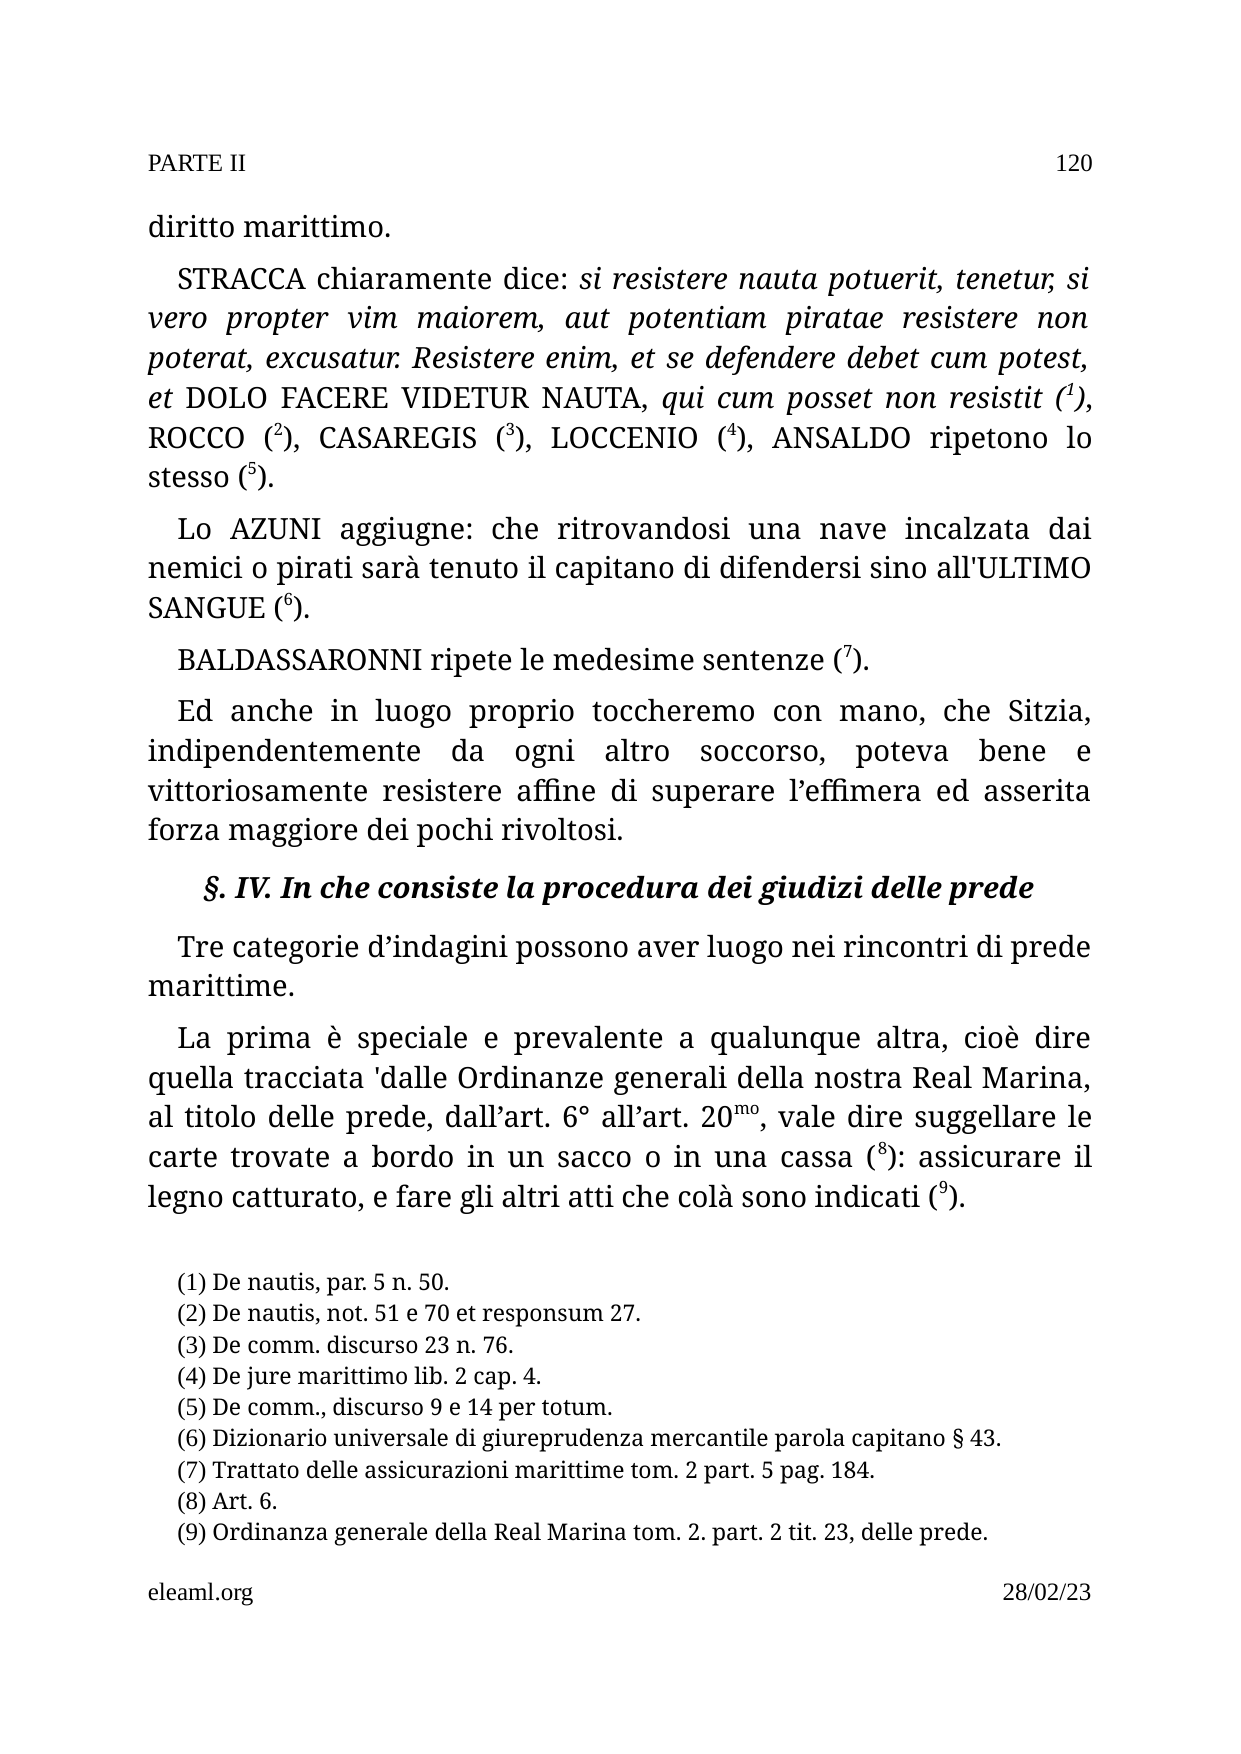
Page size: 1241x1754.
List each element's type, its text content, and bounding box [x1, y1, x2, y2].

text La prima è speciale e prevalente a qualunque altra, cioè dire quella tracciata 'dalle Ordinanze generali della nostra Real Marina, al titolo delle prede, dall’art. 6° all’art. 20mo, vale dire suggellare le carte trovate a bordo in un sacco o in una cassa (): assicurare il legno catturato, e fare gli altri atti che colà sono indicati (). [148, 1017, 1093, 1216]
text Dizionario universale di giureprudenza mercantile parola capitano § 43. [148, 1422, 1093, 1454]
text De comm. discurso 23 n. 76. [148, 1329, 1093, 1360]
text De comm., discurso 9 e 14 per totum. [148, 1391, 1093, 1422]
text Art. 6. [148, 1485, 1093, 1516]
text Ed anche in luogo proprio toccheremo con mano, che Sitzia, indipendentemente da ogni altro soccorso, poteva bene e vittoriosamente resistere affine di superare l’effimera ed asserita forza maggiore dei pochi rivoltosi. [148, 691, 1093, 849]
text Ordinanza generale della Real Marina tom. 2. part. 2 tit. 23, delle prede. [148, 1516, 1093, 1547]
text Trattato delle assicurazioni marittime tom. 2 part. 5 pag. 184. [148, 1454, 1093, 1485]
text diritto marittimo. [148, 207, 1093, 246]
text BALDASSARONNI ripete le medesime sentenze (). [148, 639, 1093, 679]
text STRACCA chiaramente dice: si resistere nauta potuerit, tenetur, si vero propter vim maiorem, aut potentiam piratae resistere non poterat, excusatur. Resistere enim, et se defendere debet cum potest, et DOLO FACERE VIDETUR NAUTA, qui cum posset non resistit (), ROCCO (), CASAREGIS (), LOCCENIO (), ANSALDO ripetono lo stesso (). [148, 258, 1093, 496]
text De jure marittimo lib. 2 cap. 4. [148, 1360, 1093, 1391]
text Lo AZUNI aggiugne: che ritrovandosi una nave incalzata dai nemici o pirati sarà tenuto il capitano di difendersi sino all'ULTIMO SANGUE (). [148, 508, 1093, 627]
text Tre categorie d’indagini possono aver luogo nei rincontri di prede marittime. [148, 926, 1093, 1005]
text De nautis, not. 51 e 70 et responsum 27. [148, 1297, 1093, 1329]
subtitle §. IV. In che consiste la procedura dei giudizi delle prede [148, 868, 1093, 907]
text De nautis, par. 5 n. 50. [148, 1266, 1093, 1297]
